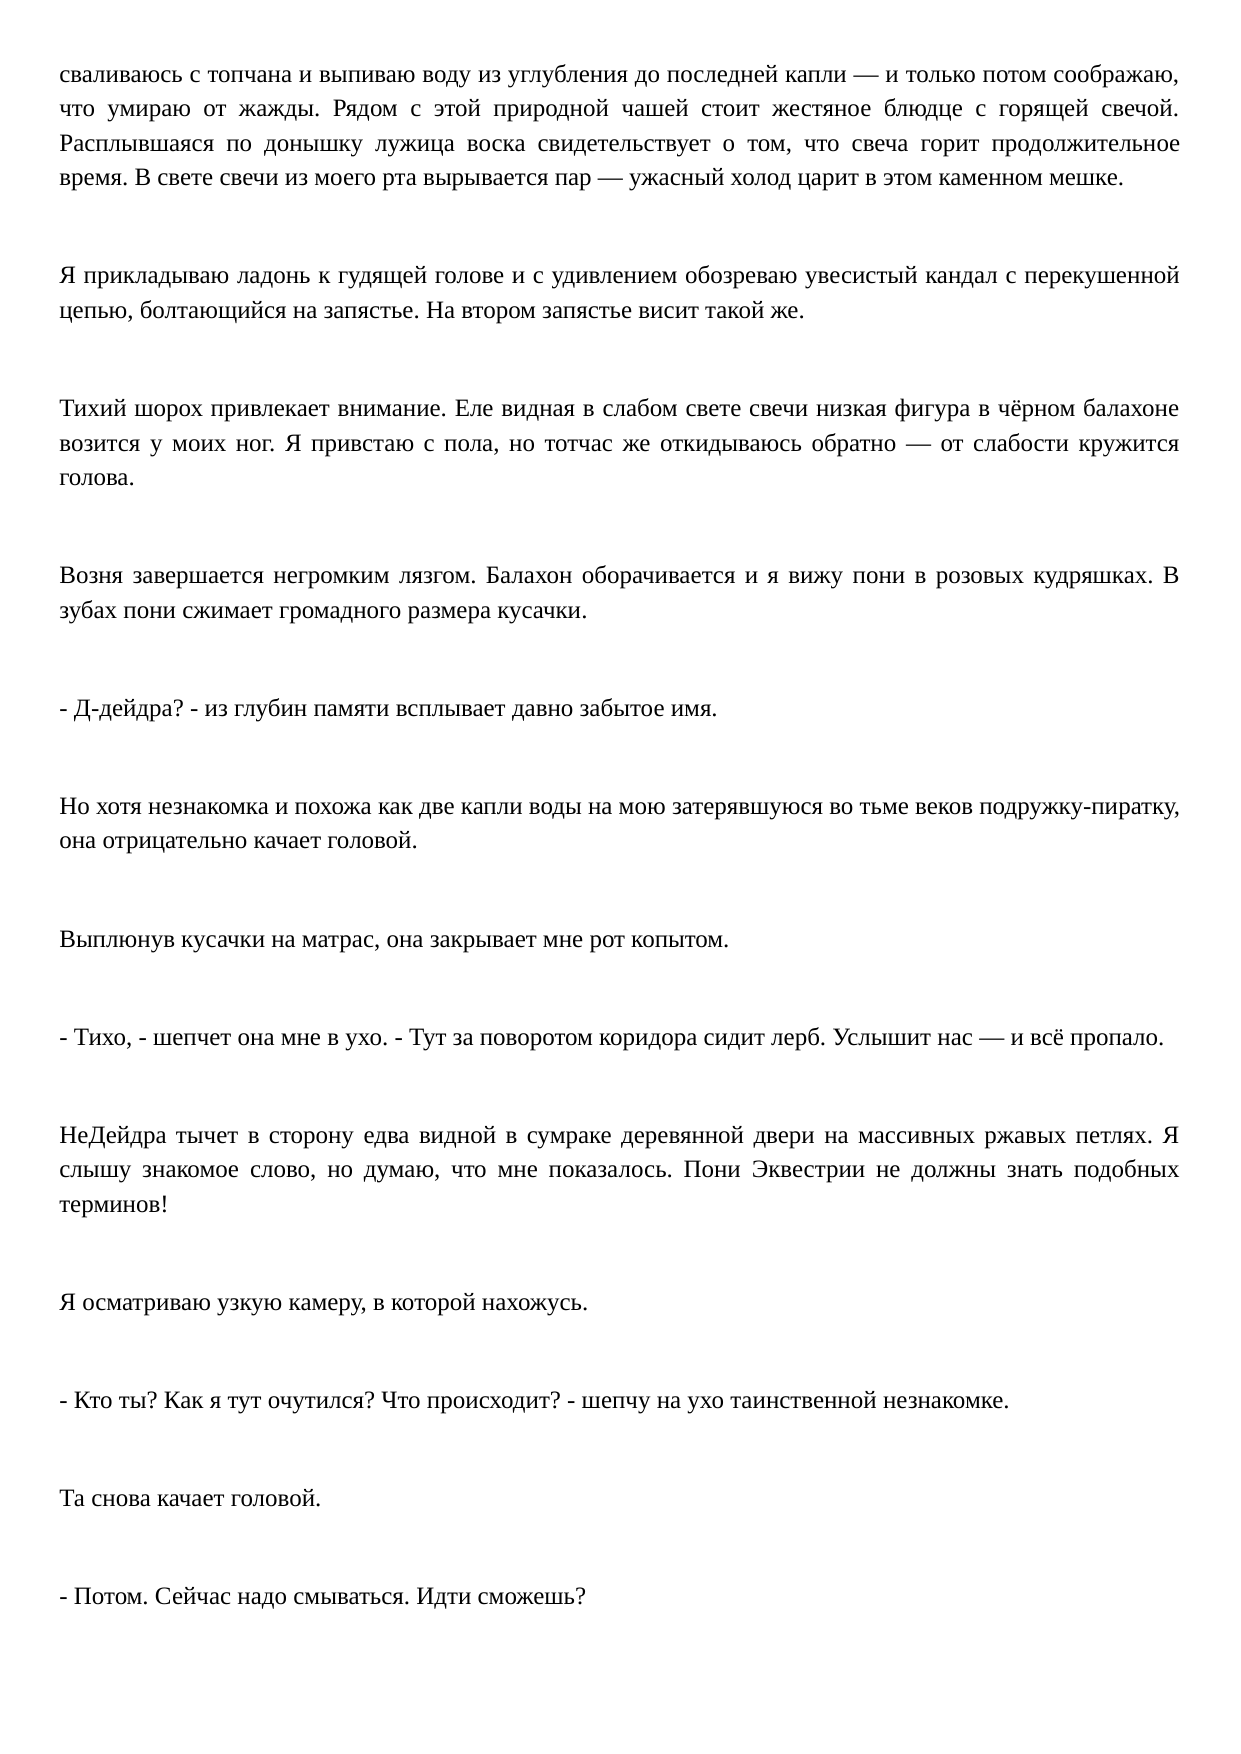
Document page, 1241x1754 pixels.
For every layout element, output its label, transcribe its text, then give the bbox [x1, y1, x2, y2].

text Выплюнув кусачки на матрас, она закрывает мне рот копытом. [59, 924, 1181, 952]
text - Кто ты? Как я тут очутился? Что происходит? - шепчу на ухо таинственной незнакомке. [59, 1385, 1181, 1414]
text - Потом. Сейчас надо смываться. Идти сможешь? [59, 1581, 1181, 1610]
text сваливаюсь с топчана и выпиваю воду из углубления до последней капли — и только потом соображаю, что умираю от жажды. Рядом с этой природной чашей стоит жестяное блюдце с горящей свечой. Расплывшаяся по донышку лужица воска свидетельствует о том, что свеча горит продолжительное время. В свете свечи из моего рта вырывается пар — ужасный холод царит в этом каменном мешке. [59, 59, 1181, 191]
text Я прикладываю ладонь к гудящей голове и с удивлением обозреваю увесистый кандал с перекушенной цепью, болтающийся на запястье. На втором запястье висит такой же. [59, 261, 1181, 324]
text Я осматриваю узкую камеру, в которой нахожусь. [59, 1287, 1181, 1316]
text НеДейдра тычет в сторону едва видной в сумраке деревянной двери на массивных ржавых петлях. Я слышу знакомое слово, но думаю, что мне показалось. Пони Эквестрии не должны знать подобных терминов! [59, 1120, 1181, 1218]
text Та снова качает головой. [59, 1483, 1181, 1512]
text - Д-дейдра? - из глубин памяти всплывает давно забытое имя. [59, 693, 1181, 722]
text Возня завершается негромким лязгом. Балахон оборачивается и я вижу пони в розовых кудряшках. В зубах пони сжимает громадного размера кусачки. [59, 560, 1181, 623]
text - Тихо, - шепчет она мне в ухо. - Тут за поворотом коридора сидит лерб. Услышит нас — и всё пропало. [59, 1022, 1181, 1051]
text Тихий шорох привлекает внимание. Еле видная в слабом свете свечи низкая фигура в чёрном балахоне возится у моих ног. Я привстаю с пола, но тотчас же откидываюсь обратно — от слабости кружится голова. [59, 393, 1181, 491]
text Но хотя незнакомка и похожа как две капли воды на мою затерявшуюся во тьме веков подружку-пиратку, она отрицательно качает головой. [59, 791, 1181, 854]
